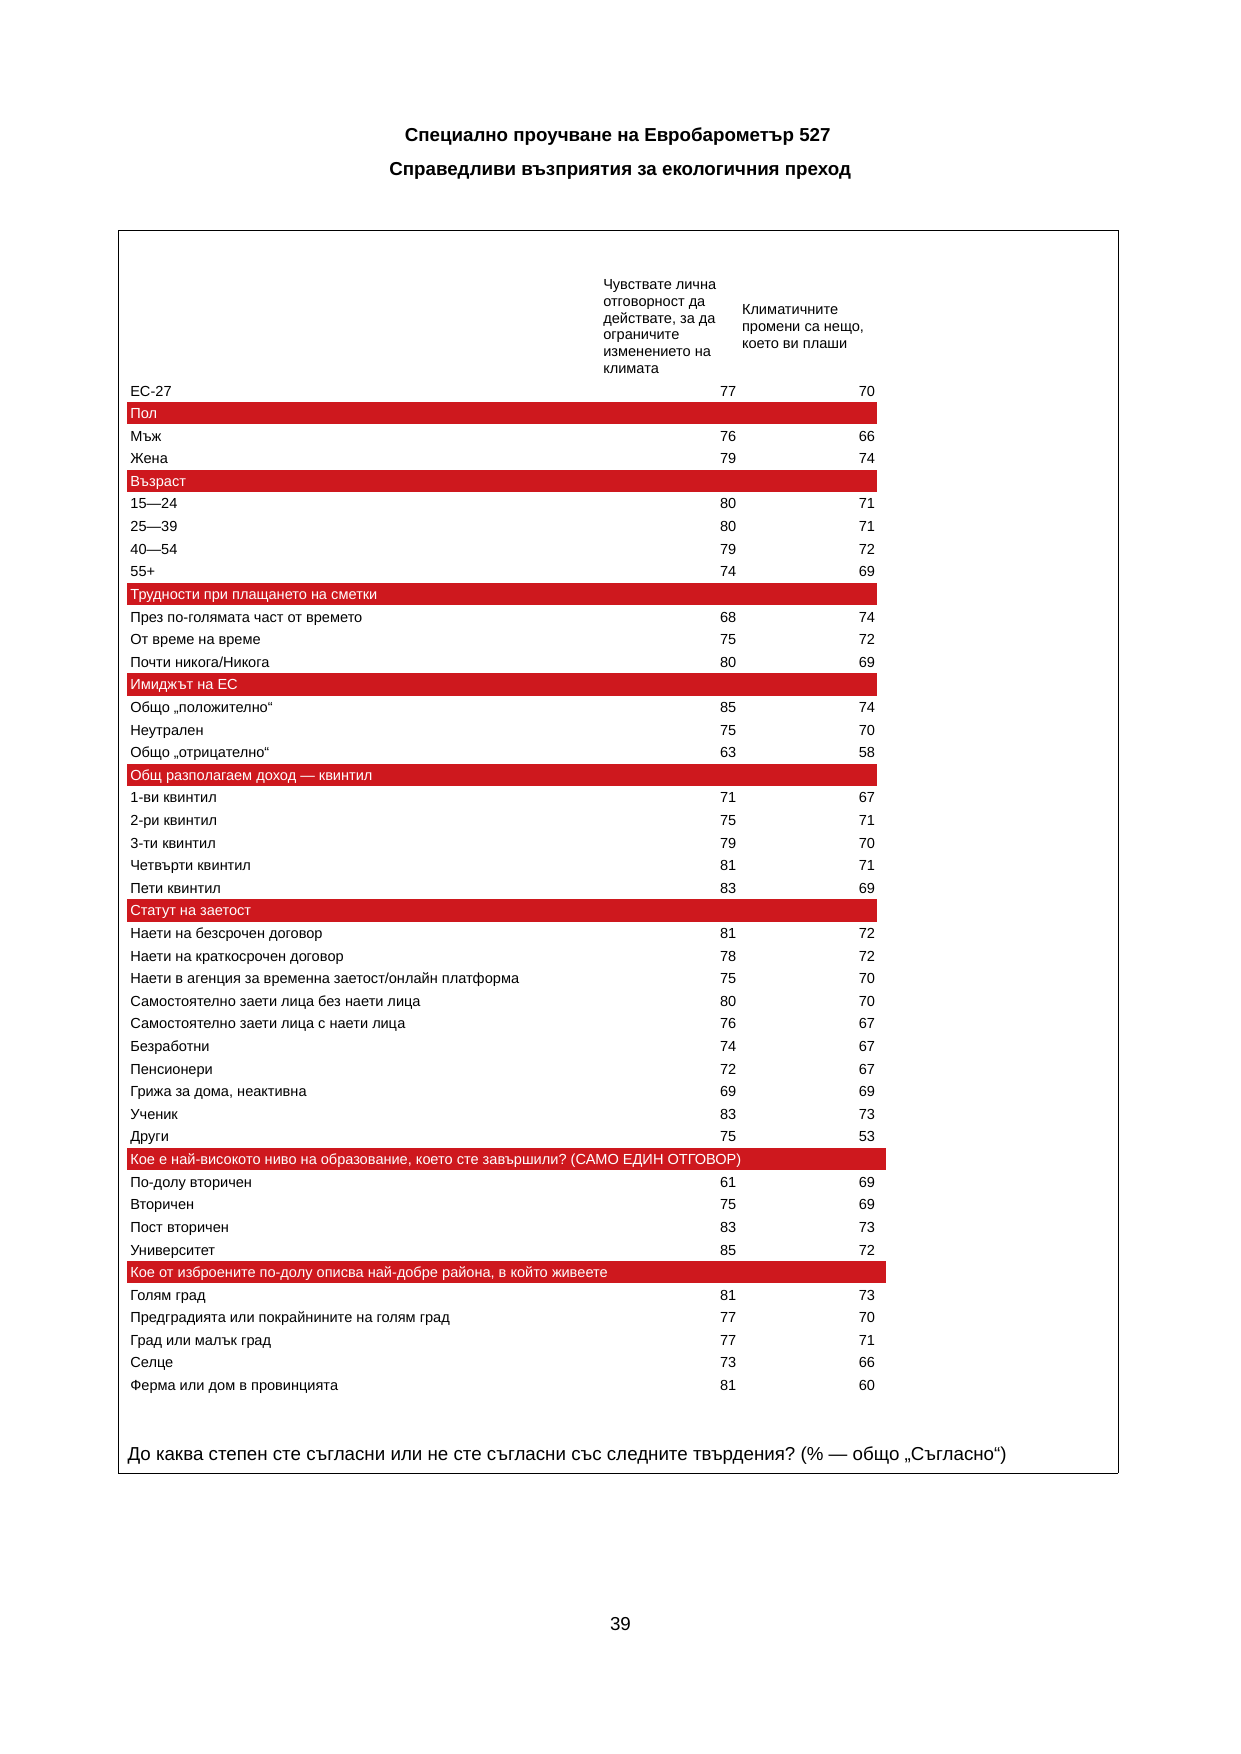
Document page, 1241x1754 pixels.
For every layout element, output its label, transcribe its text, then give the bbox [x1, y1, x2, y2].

table_cell [878, 425, 886, 447]
table_cell Други [127, 1125, 600, 1148]
table_cell Предградията или покрайнините на голям град [127, 1306, 600, 1329]
table_cell [878, 1306, 886, 1329]
table_cell 71 [739, 854, 877, 877]
table_cell 81 [600, 922, 739, 944]
table_cell [878, 764, 886, 786]
table_cell Град или малък град [127, 1329, 600, 1351]
table_cell 2-ри квинтил [127, 809, 600, 831]
table_cell Наети в агенция за временна заетост/онлайн платформа [127, 967, 600, 989]
table_cell 79 [600, 831, 739, 854]
table_cell 75 [600, 718, 739, 741]
table_cell [878, 447, 886, 470]
table_cell 69 [739, 1170, 877, 1193]
table_cell 79 [600, 538, 739, 560]
table_cell 80 [600, 651, 739, 673]
table_cell Кое от изброените по-долу описва най-добре района, в който живеете [127, 1261, 886, 1283]
table_cell [878, 1329, 886, 1351]
table_cell 80 [600, 515, 739, 537]
table_cell [878, 402, 886, 424]
table_cell Общо „положително“ [127, 696, 600, 718]
table_cell От време на време [127, 628, 600, 651]
table_cell 69 [739, 877, 877, 899]
table_cell Пол [127, 402, 877, 424]
table_cell Пети квинтил [127, 877, 600, 899]
table_cell 69 [600, 1080, 739, 1103]
table_cell Пост вторичен [127, 1216, 600, 1238]
table_cell [878, 379, 886, 402]
table_cell [878, 1216, 886, 1238]
table_cell [878, 1238, 886, 1261]
table_cell Мъж [127, 425, 600, 447]
table_cell 75 [600, 809, 739, 831]
table_cell [878, 492, 886, 515]
text До каква степен сте съгласни или не сте съгласни със следните твърдения? (% — общо „Съгласно“) [127, 1442, 1109, 1464]
table_cell Селце [127, 1351, 600, 1374]
table_cell По-долу вторичен [127, 1170, 600, 1193]
table_cell [878, 651, 886, 673]
table_cell [878, 1351, 886, 1374]
table_cell Ферма или дом в провинцията [127, 1374, 600, 1396]
table_cell Безработни [127, 1035, 600, 1057]
table_cell Пенсионери [127, 1058, 600, 1080]
table_cell 72 [739, 944, 877, 967]
table_cell 66 [739, 425, 877, 447]
table_cell 85 [600, 696, 739, 718]
table_cell 69 [739, 651, 877, 673]
table_cell Наети на безсрочен договор [127, 922, 600, 944]
table_cell 70 [739, 718, 877, 741]
table_cell [878, 628, 886, 651]
table_cell 77 [600, 1306, 739, 1329]
table_cell [878, 877, 886, 899]
table_cell [878, 786, 886, 809]
table_cell 67 [739, 1058, 877, 1080]
table_cell Общо „отрицателно“ [127, 741, 600, 763]
table_cell [878, 967, 886, 989]
table_cell Статут на заетост [127, 899, 877, 922]
table_cell ЕС-27 [127, 379, 600, 402]
table_cell 74 [739, 696, 877, 718]
table_cell 71 [600, 786, 739, 809]
table_cell [878, 1058, 886, 1080]
table_cell 53 [739, 1125, 877, 1148]
table_cell Вторичен [127, 1193, 600, 1216]
table_cell 25—39 [127, 515, 600, 537]
table_cell [878, 1170, 886, 1193]
table_cell Възраст [127, 470, 877, 492]
table_cell [878, 1193, 886, 1216]
table_cell 70 [739, 967, 877, 989]
table_cell 69 [739, 560, 877, 583]
table_cell 66 [739, 1351, 877, 1374]
table_cell Университет [127, 1238, 600, 1261]
table_cell Голям град [127, 1284, 600, 1306]
table_cell [878, 538, 886, 560]
table_cell 71 [739, 515, 877, 537]
table_cell През по-голямата част от времето [127, 605, 600, 628]
table_cell 81 [600, 854, 739, 877]
table_cell Общ разполагаем доход — квинтил [127, 764, 877, 786]
table_cell [878, 470, 886, 492]
table_cell [878, 809, 886, 831]
table_header Климатичните промени са нещо, което ви плаши [739, 273, 877, 379]
table_cell [878, 718, 886, 741]
table_cell Жена [127, 447, 600, 470]
table_cell 73 [739, 1216, 877, 1238]
table_cell 75 [600, 1193, 739, 1216]
table_cell [878, 922, 886, 944]
table_cell 69 [739, 1193, 877, 1216]
table_cell 74 [600, 1035, 739, 1057]
table_cell [878, 696, 886, 718]
table_cell Почти никога/Никога [127, 651, 600, 673]
table_cell 72 [600, 1058, 739, 1080]
table_cell [878, 899, 886, 922]
table_cell 71 [739, 1329, 877, 1351]
table_cell 58 [739, 741, 877, 763]
table_cell [878, 1125, 886, 1148]
table_cell [878, 1374, 886, 1396]
table_cell [878, 1012, 886, 1035]
table_cell Самостоятелно заети лица без наети лица [127, 990, 600, 1012]
table_cell 74 [739, 447, 877, 470]
table_cell [878, 1284, 886, 1306]
table_cell 70 [739, 1306, 877, 1329]
table_cell 63 [600, 741, 739, 763]
table_cell [878, 1103, 886, 1125]
table_cell 72 [739, 628, 877, 651]
table_header [127, 273, 600, 379]
table_cell 72 [739, 922, 877, 944]
table_cell [878, 990, 886, 1012]
table_cell 75 [600, 1125, 739, 1148]
table_cell [878, 854, 886, 877]
table_cell 55+ [127, 560, 600, 583]
table_cell 85 [600, 1238, 739, 1261]
table_cell 78 [600, 944, 739, 967]
table_cell 70 [739, 379, 877, 402]
table_cell 83 [600, 1216, 739, 1238]
table_cell [878, 583, 886, 605]
table_cell Неутрален [127, 718, 600, 741]
table_cell 73 [739, 1284, 877, 1306]
table_cell Трудности при плащането на сметки [127, 583, 877, 605]
table_cell [878, 831, 886, 854]
table_cell 68 [600, 605, 739, 628]
table_cell 60 [739, 1374, 877, 1396]
table_cell 77 [600, 1329, 739, 1351]
table_cell 61 [600, 1170, 739, 1193]
table_cell 73 [739, 1103, 877, 1125]
table_cell 67 [739, 1012, 877, 1035]
table_cell 69 [739, 1080, 877, 1103]
table_cell 77 [600, 379, 739, 402]
table_cell 79 [600, 447, 739, 470]
table_cell Имиджът на ЕС [127, 673, 877, 696]
table_cell [878, 673, 886, 696]
table_cell [878, 1035, 886, 1057]
table_cell 80 [600, 492, 739, 515]
table_cell 76 [600, 425, 739, 447]
table_cell 72 [739, 1238, 877, 1261]
table_cell [878, 515, 886, 537]
table_cell 15—24 [127, 492, 600, 515]
table_cell Четвърти квинтил [127, 854, 600, 877]
table_cell Грижа за дома, неактивна [127, 1080, 600, 1103]
table_cell 73 [600, 1351, 739, 1374]
table_cell 75 [600, 628, 739, 651]
table_cell 72 [739, 538, 877, 560]
table_cell 80 [600, 990, 739, 1012]
table_cell Самостоятелно заети лица с наети лица [127, 1012, 600, 1035]
table_cell [878, 560, 886, 583]
table_cell 75 [600, 967, 739, 989]
table_cell 1-ви квинтил [127, 786, 600, 809]
table_cell Ученик [127, 1103, 600, 1125]
table_cell 67 [739, 1035, 877, 1057]
table_cell 76 [600, 1012, 739, 1035]
table_cell Кое е най-високото ниво на образование, което сте завършили? (САМО ЕДИН ОТГОВОР) [127, 1148, 886, 1170]
table_cell 81 [600, 1284, 739, 1306]
table_cell 83 [600, 877, 739, 899]
table_cell 3-ти квинтил [127, 831, 600, 854]
table_cell 71 [739, 809, 877, 831]
table_cell 81 [600, 1374, 739, 1396]
table_cell 74 [600, 560, 739, 583]
table_cell [878, 741, 886, 763]
table_header [878, 273, 886, 379]
table_cell 70 [739, 831, 877, 854]
table_cell [878, 605, 886, 628]
table_cell [878, 1080, 886, 1103]
table_cell 67 [739, 786, 877, 809]
table_cell [878, 944, 886, 967]
table_cell 40—54 [127, 538, 600, 560]
table_cell 71 [739, 492, 877, 515]
table_cell 74 [739, 605, 877, 628]
table_cell 70 [739, 990, 877, 1012]
table_header Чувствате лична отговорност да действате, за да ограничите изменението на климата [600, 273, 739, 379]
table_cell Наети на краткосрочен договор [127, 944, 600, 967]
table_cell 83 [600, 1103, 739, 1125]
